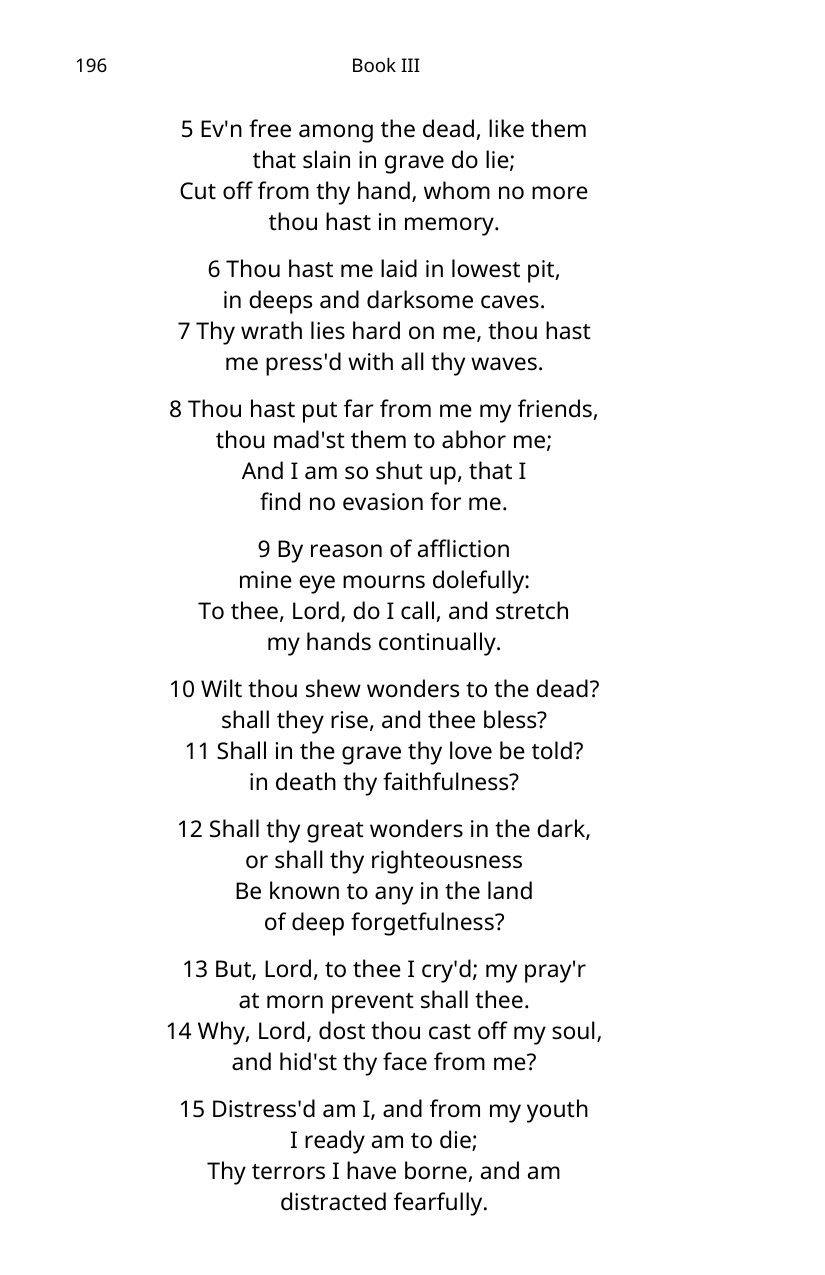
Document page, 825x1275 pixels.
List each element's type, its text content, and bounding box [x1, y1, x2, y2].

text 15 Distress'd am I, and from my youth I ready am to die; Thy terrors I have borne, and am distracted fearfully. [75, 1092, 693, 1217]
text 5 Ev'n free among the dead, like them that slain in grave do lie; Cut off from thy hand, whom no more thou hast in memory. [75, 112, 693, 237]
text 13 But, Lord, to thee I cry'd; my pray'r at morn prevent shall thee. 14 Why, Lord, dost thou cast off my soul, and hid'st thy face from me? [75, 952, 693, 1077]
text 9 By reason of affliction mine eye mourns dolefully: To thee, Lord, do I call, and stretch my hands continually. [75, 532, 693, 657]
text 6 Thou hast me laid in lowest pit, in deeps and darksome caves. 7 Thy wrath lies hard on me, thou hast me press'd with all thy waves. [75, 252, 693, 377]
text 12 Shall thy great wonders in the dark, or shall thy righteousness Be known to any in the land of deep forgetfulness? [75, 812, 693, 937]
text 8 Thou hast put far from me my friends, thou mad'st them to abhor me; And I am so shut up, that I find no evasion for me. [75, 392, 693, 517]
text 10 Wilt thou shew wonders to the dead? shall they rise, and thee bless? 11 Shall in the grave thy love be told? in death thy faithfulness? [75, 672, 693, 797]
